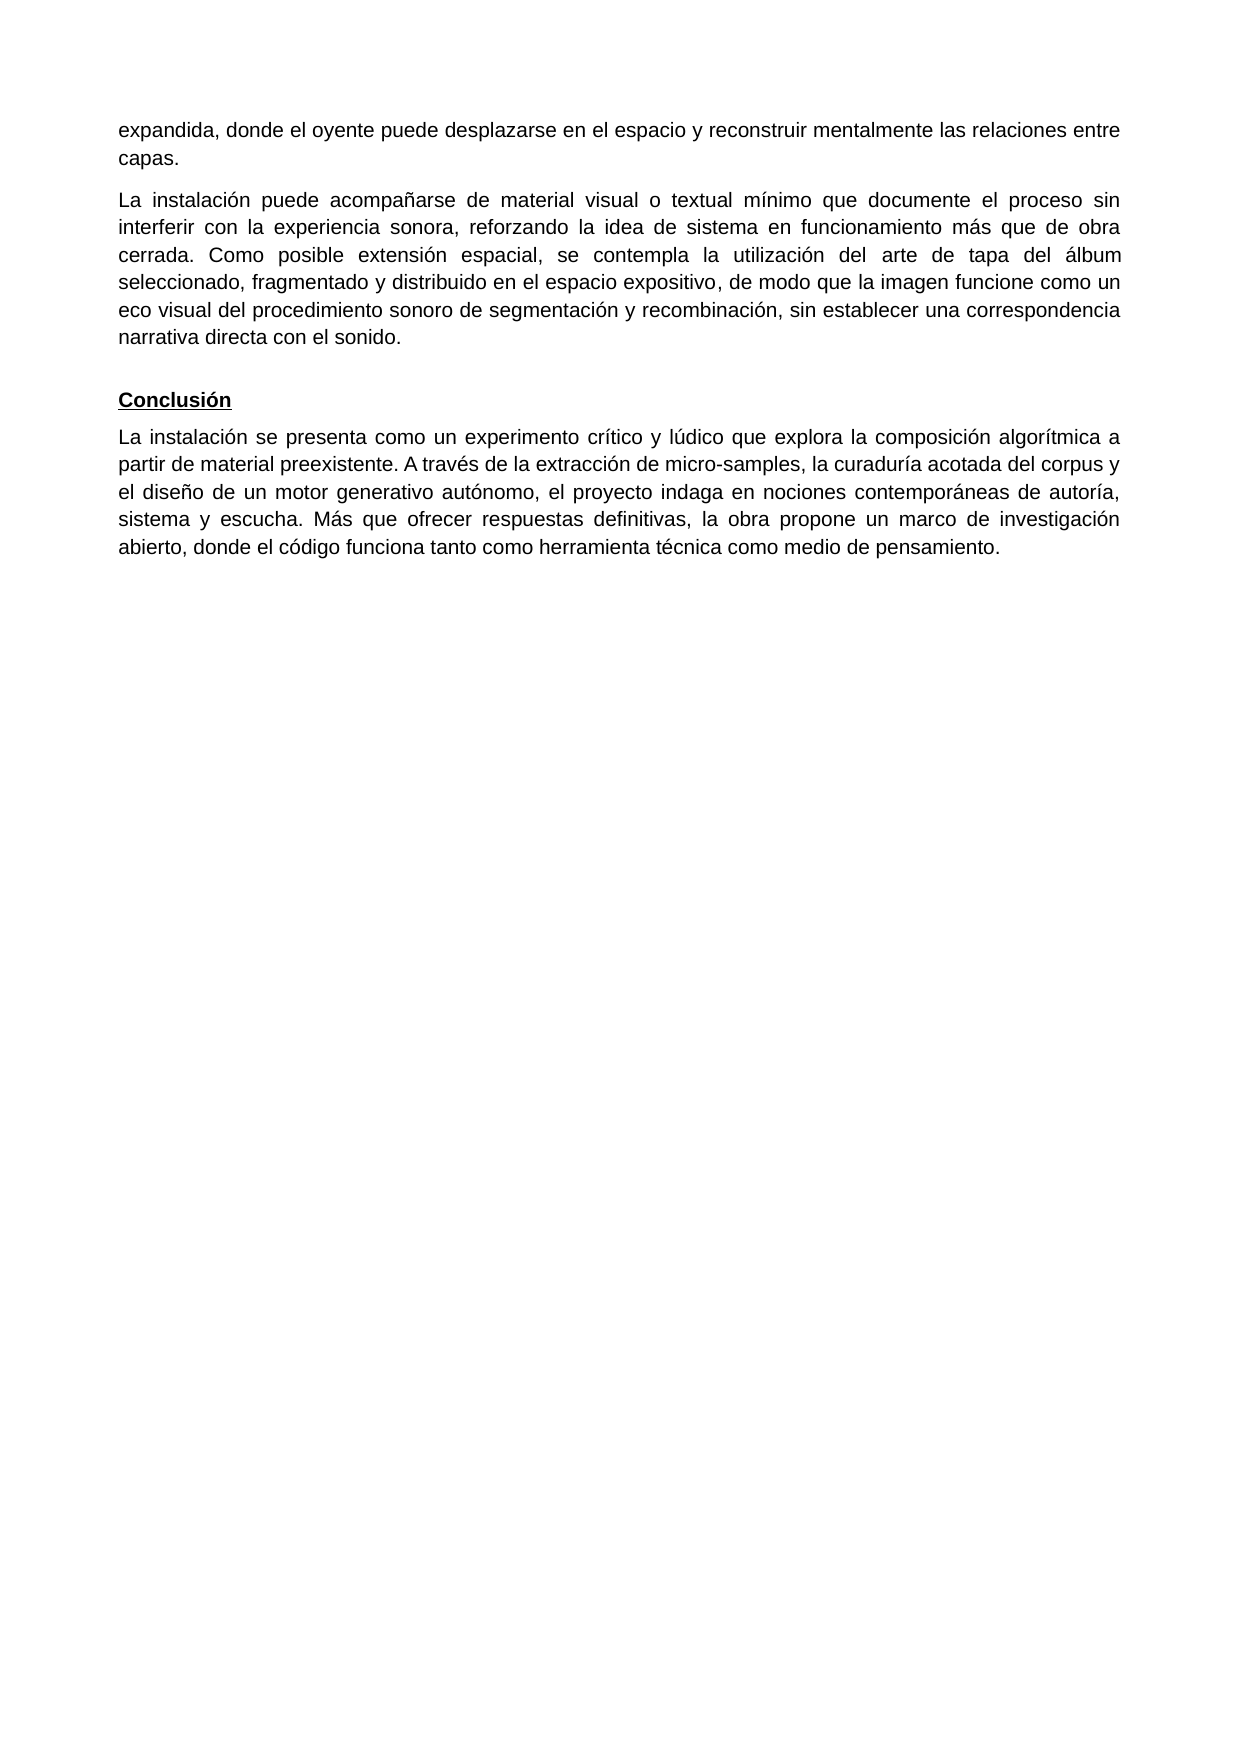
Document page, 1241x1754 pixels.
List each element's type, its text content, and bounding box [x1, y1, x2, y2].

text La instalación se presenta como un experimento crítico y lúdico que explora la composición algorítmica a partir de material preexistente. A través de la extracción de micro-samples, la curaduría acotada del corpus y el diseño de un motor generativo autónomo, el proyecto indaga en nociones contemporáneas de autoría, sistema y escucha. Más que ofrecer respuestas definitivas, la obra propone un marco de investigación abierto, donde el código funciona tanto como herramienta técnica como medio de pensamiento. [118, 424, 1122, 558]
text La instalación puede acompañarse de material visual o textual mínimo que documente el proceso sin interferir con la experiencia sonora, reforzando la idea de sistema en funcionamiento más que de obra cerrada. Como posible extensión espacial, se contempla la utilización del arte de tapa del álbum seleccionado, fragmentado y distribuido en el espacio expositivo, de modo que la imagen funcione como un eco visual del procedimiento sonoro de segmentación y recombinación, sin establecer una correspondencia narrativa directa con el sonido. [118, 188, 1122, 349]
text expandida, donde el oyente puede desplazarse en el espacio y reconstruir mentalmente las relaciones entre capas. [118, 118, 1122, 169]
subtitle Conclusión [118, 388, 1122, 412]
